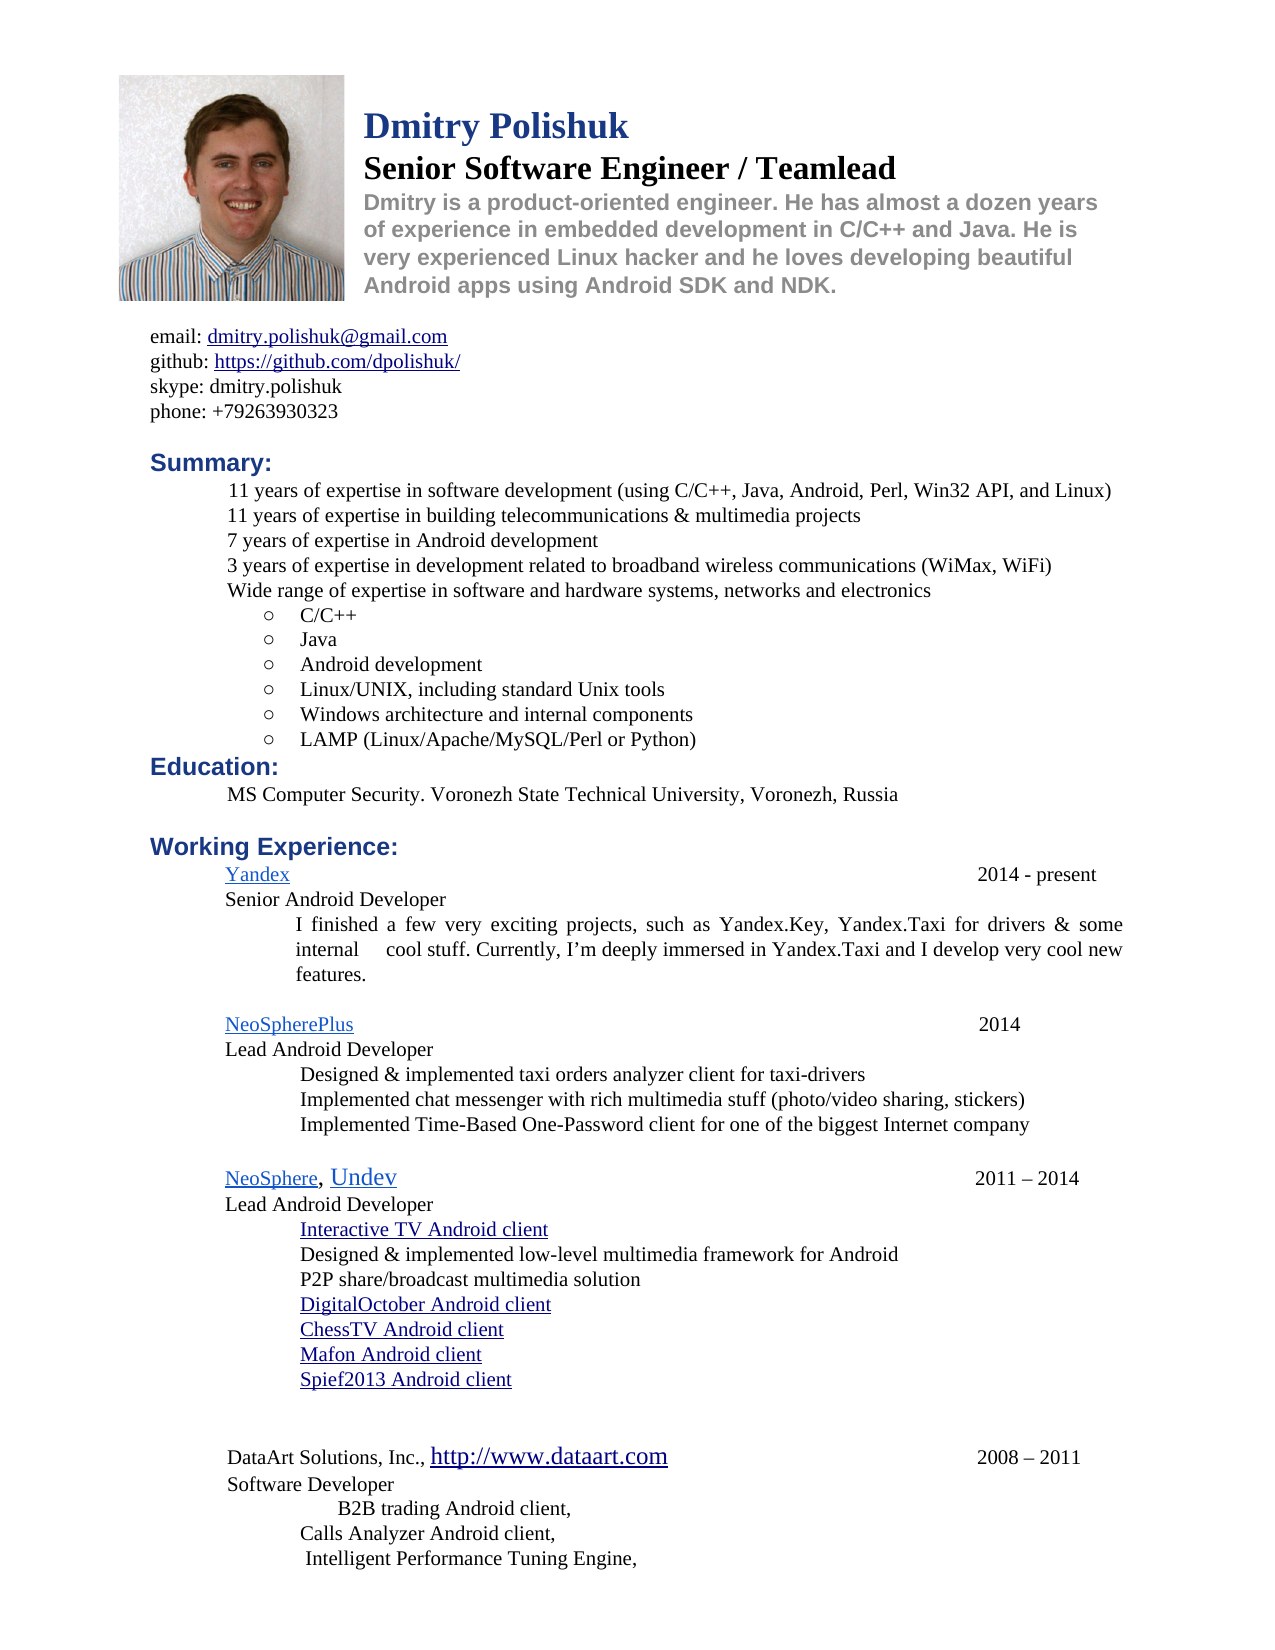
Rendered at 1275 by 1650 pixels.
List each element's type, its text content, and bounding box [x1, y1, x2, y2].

text DataArt Solutions, Inc., http://www.dataart.com 2008 – 2011 [227, 1442, 1125, 1470]
picture [118, 75, 345, 301]
text Dmitry is a product-oriented engineer. He has almost a dozen years of experience in embedded development in C/C++ and Java. He is very experienced Linux hacker and he loves developing beautiful Android apps using Android SDK and NDK. [345, 189, 1125, 298]
text Designed & implemented taxi orders analyzer client for taxi-drivers [150, 1063, 1125, 1086]
text Implemented Time-Based One-Password client for one of the biggest Internet company [225, 1113, 1125, 1136]
text Wide range of expertise in software and hardware systems, networks and electronics [227, 578, 1125, 602]
text Working Experience: [150, 833, 1125, 861]
text Senior Software Engineer / Teamlead [345, 150, 1125, 187]
text Implemented chat messenger with rich multimedia stuff (photo/video sharing, stickers) [225, 1088, 1125, 1111]
list Linux/UNIX, including standard Unix tools [262, 678, 1125, 701]
text P2P share/broadcast multimedia solution [225, 1268, 1125, 1291]
text Lead Android Developer [150, 1038, 1125, 1061]
text ChessTV Android client [225, 1318, 1125, 1341]
text Lead Android Developer [150, 1193, 1125, 1216]
text 11 years of expertise in building telecommunications & multimedia projects [227, 504, 1125, 527]
text Summary: 11 years of expertise in software development (using C/C++, Java, Android, Perl, Win32 API, and Linux) [150, 449, 1125, 502]
text github: https://github.com/dpolishuk/ [150, 350, 1125, 373]
text skype: dmitry.polishuk [150, 374, 1125, 398]
text phone: +79263930323 [150, 399, 1125, 423]
text Software Developer [227, 1472, 1125, 1496]
text Mafon Android client [225, 1343, 1125, 1366]
text B2B trading Android client, [187, 1497, 1125, 1520]
text Intelligent Performance Tuning Engine, [262, 1547, 1125, 1570]
text I finished a few very exciting projects, such as Yandex.Key, Yandex.Taxi for drivers & some internal cool stuff. Currently, I’m deeply immersed in Yandex.Taxi and I develop very cool new features. [295, 913, 1125, 986]
text Designed & implemented low-level multimedia framework for Android [225, 1243, 1125, 1266]
text Education: [150, 753, 1125, 781]
list Windows architecture and internal components [262, 703, 1125, 726]
text NeoSphere, Undev 2011 – 2014 [150, 1163, 1125, 1191]
text Dmitry Polishuk [345, 105, 1125, 146]
text MS Computer Security. Voronezh State Technical University, Voronezh, Russia [227, 783, 1125, 806]
list Java [262, 628, 1125, 651]
list Android development [262, 653, 1125, 676]
text Calls Analyzer Android client, [262, 1522, 1125, 1545]
text email: dmitry.polishuk@gmail.com [150, 325, 1125, 348]
text Senior Android Developer [150, 888, 1125, 911]
text Yandex 2014 - present [150, 863, 1125, 886]
text NeoSpherePlus 2014 [150, 1013, 1125, 1036]
text 7 years of expertise in Android development [227, 529, 1125, 552]
text 3 years of expertise in development related to broadband wireless communications (WiMax, WiFi) [227, 554, 1125, 577]
text DigitalOctober Android client [225, 1293, 1125, 1316]
list LAMP (Linux/Apache/MySQL/Perl or Python) [262, 728, 1125, 751]
text Interactive TV Android client [150, 1218, 1125, 1241]
list C/C++ [262, 603, 1125, 627]
text Spief2013 Android client [225, 1368, 1125, 1391]
